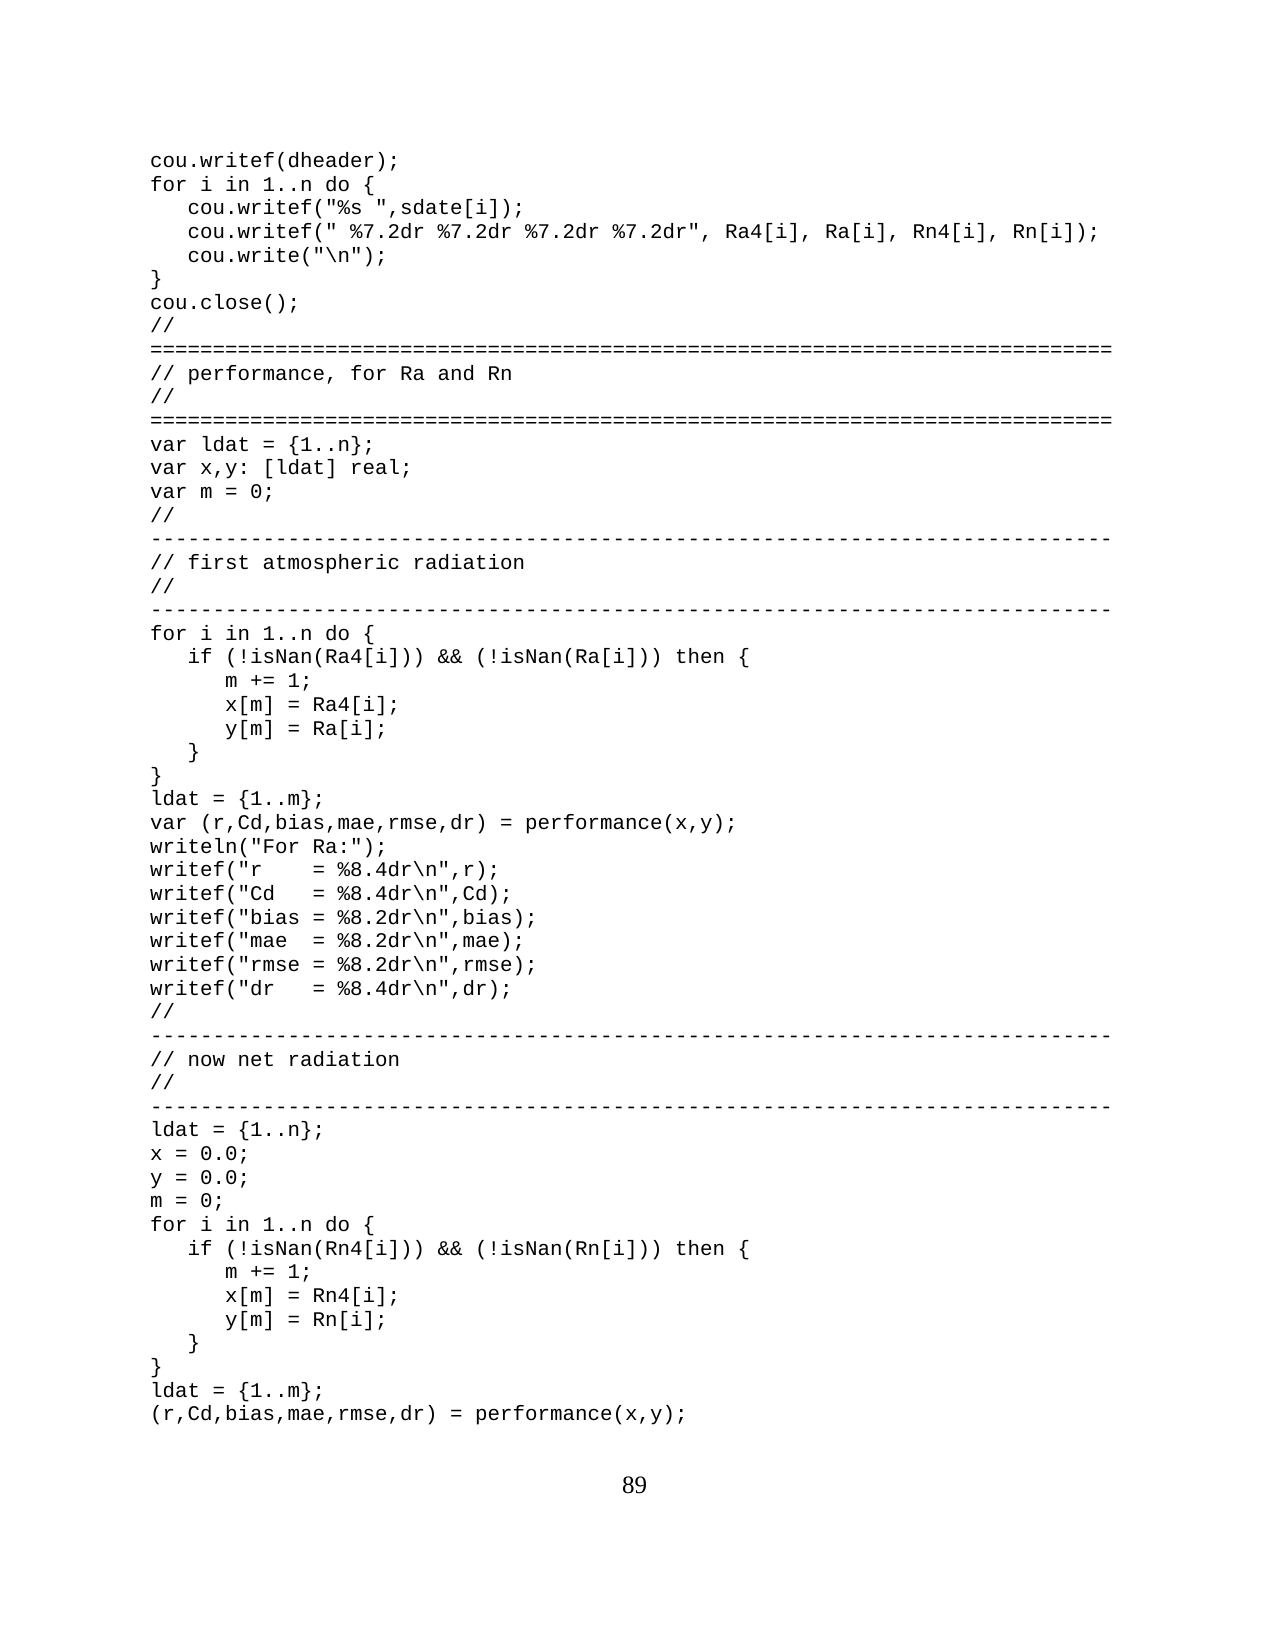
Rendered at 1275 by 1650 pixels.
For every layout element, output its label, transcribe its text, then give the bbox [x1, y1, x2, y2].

text // now net radiation [150, 1048, 1125, 1072]
text } [150, 1356, 1125, 1379]
text } [150, 765, 1125, 788]
text y[m] = Rn[i]; [150, 1309, 1125, 1332]
text y[m] = Ra[i]; [150, 717, 1125, 741]
text writef("Cd = %8.4dr\n",Cd); [150, 883, 1125, 907]
text for i in 1..n do { [150, 1214, 1125, 1238]
text m = 0; [150, 1190, 1125, 1214]
text // ----------------------------------------------------------------------------- [150, 1072, 1125, 1119]
text writef("r = %8.4dr\n",r); [150, 859, 1125, 883]
text // ----------------------------------------------------------------------------- [150, 505, 1125, 552]
text var m = 0; [150, 481, 1125, 505]
text // first atmospheric radiation [150, 552, 1125, 576]
text for i in 1..n do { [150, 174, 1125, 197]
text ldat = {1..m}; [150, 788, 1125, 812]
text for i in 1..n do { [150, 623, 1125, 647]
text writef("dr = %8.4dr\n",dr); [150, 978, 1125, 1001]
text var x,y: [ldat] real; [150, 457, 1125, 481]
text m += 1; [150, 670, 1125, 694]
text // ============================================================================= [150, 386, 1125, 434]
text ldat = {1..m}; [150, 1379, 1125, 1403]
text } [150, 741, 1125, 765]
text x[m] = Rn4[i]; [150, 1285, 1125, 1309]
text } [150, 268, 1125, 292]
text if (!isNan(Ra4[i])) && (!isNan(Ra[i])) then { [150, 647, 1125, 670]
text y = 0.0; [150, 1167, 1125, 1190]
text var (r,Cd,bias,mae,rmse,dr) = performance(x,y); [150, 812, 1125, 836]
text if (!isNan(Rn4[i])) && (!isNan(Rn[i])) then { [150, 1238, 1125, 1261]
text cou.writef(dheader); [150, 150, 1125, 174]
text // performance, for Ra and Rn [150, 363, 1125, 386]
text // ============================================================================= [150, 316, 1125, 363]
text } [150, 1332, 1125, 1356]
text cou.writef(" %7.2dr %7.2dr %7.2dr %7.2dr", Ra4[i], Ra[i], Rn4[i], Rn[i]); [150, 221, 1125, 244]
text var ldat = {1..n}; [150, 434, 1125, 457]
text // ----------------------------------------------------------------------------- [150, 1001, 1125, 1048]
text x = 0.0; [150, 1143, 1125, 1167]
text writef("bias = %8.2dr\n",bias); [150, 907, 1125, 930]
text ldat = {1..n}; [150, 1119, 1125, 1143]
text writef("rmse = %8.2dr\n",rmse); [150, 954, 1125, 978]
text // ----------------------------------------------------------------------------- [150, 576, 1125, 623]
text (r,Cd,bias,mae,rmse,dr) = performance(x,y); [150, 1403, 1125, 1427]
text writeln("For Ra:"); [150, 836, 1125, 859]
text cou.close(); [150, 292, 1125, 316]
text writef("mae = %8.2dr\n",mae); [150, 930, 1125, 954]
text cou.write("\n"); [150, 244, 1125, 268]
text m += 1; [150, 1261, 1125, 1285]
text cou.writef("%s ",sdate[i]); [150, 197, 1125, 221]
text x[m] = Ra4[i]; [150, 694, 1125, 717]
